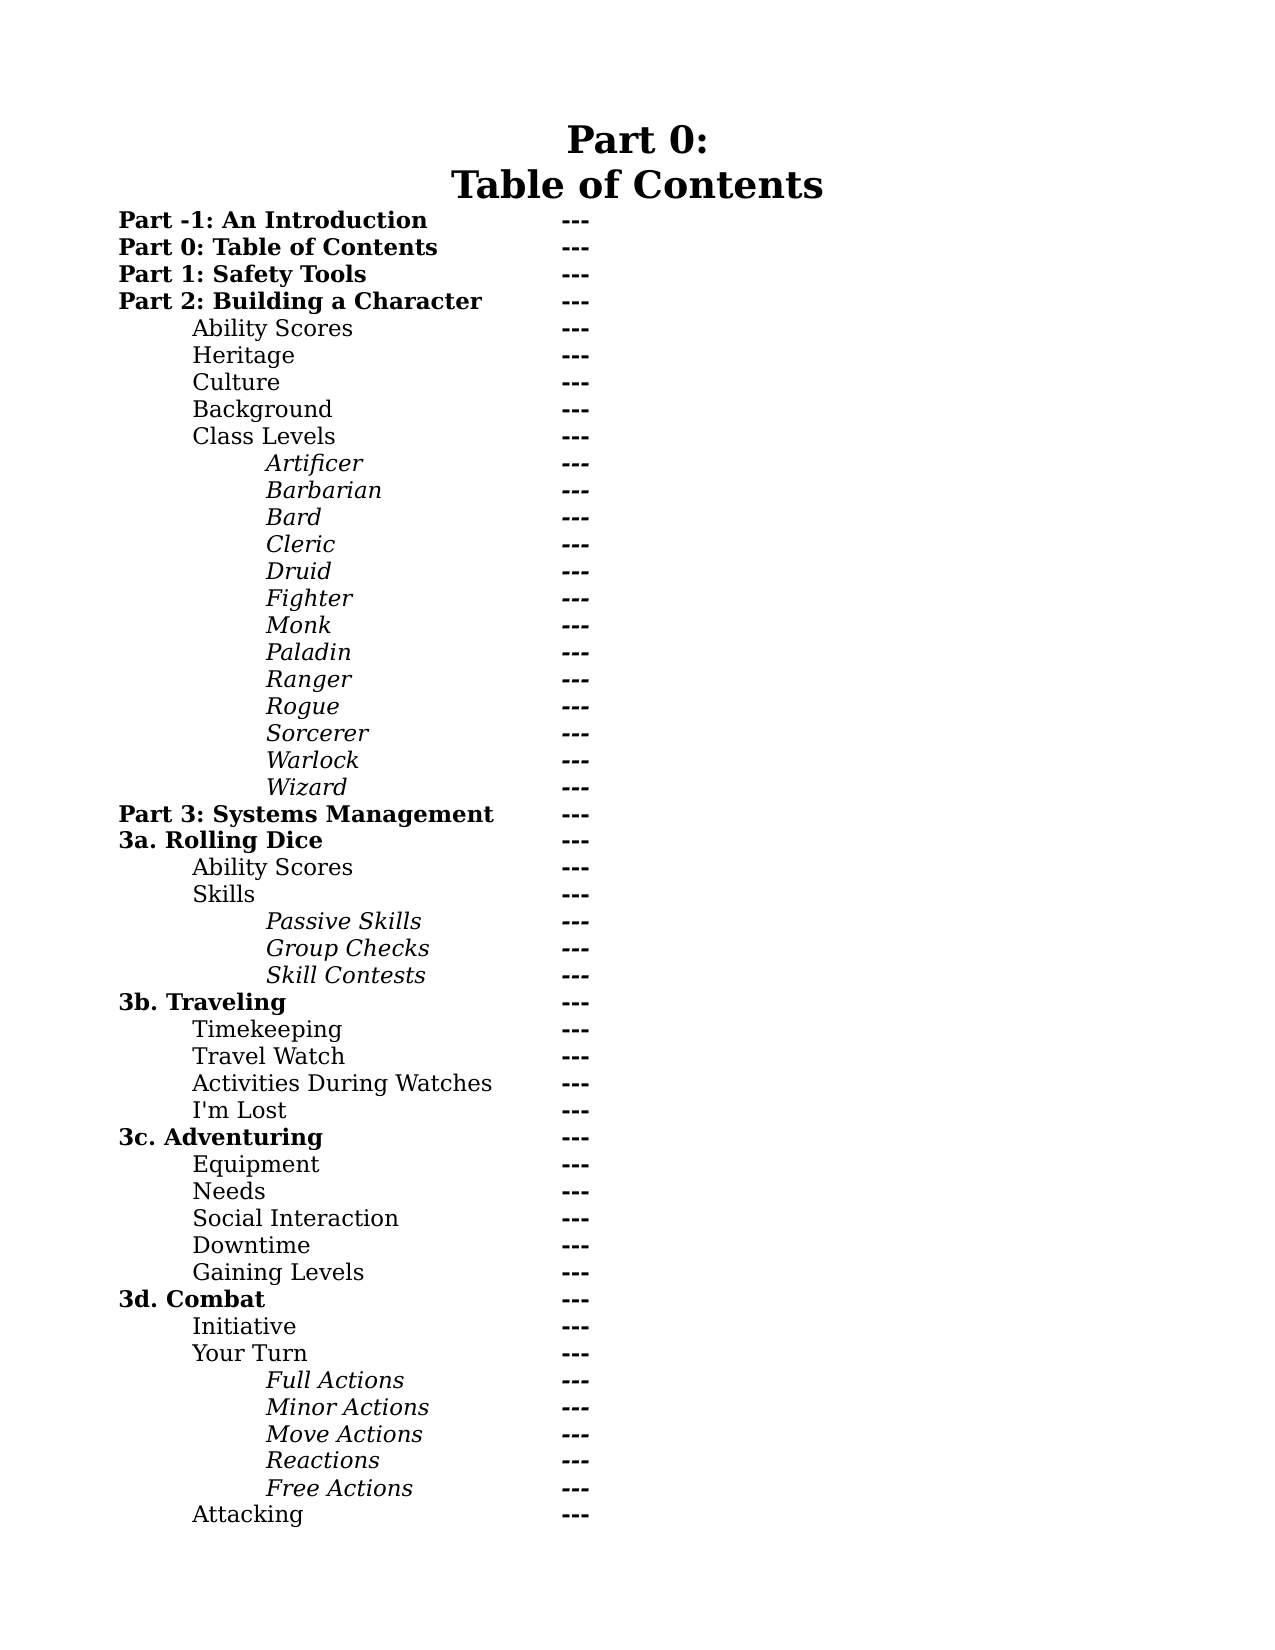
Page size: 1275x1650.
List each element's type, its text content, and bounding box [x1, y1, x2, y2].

text Ranger --- [118, 666, 1157, 692]
text Downtime --- [118, 1232, 1157, 1259]
text Background --- [118, 396, 1157, 423]
text Part 3: Systems Management --- [118, 800, 1157, 827]
text Free Actions --- [118, 1474, 1157, 1501]
text Sorcerer --- [118, 719, 1157, 746]
text Part 1: Safety Tools --- [118, 261, 1157, 288]
text Social Interaction --- [118, 1205, 1157, 1232]
text Minor Actions --- [118, 1393, 1157, 1420]
text Part 2: Building a Character --- [118, 288, 1157, 315]
text Class Levels --- [118, 423, 1157, 450]
text Equipment --- [118, 1151, 1157, 1178]
text Group Checks --- [118, 935, 1157, 962]
text Ability Scores --- [118, 854, 1157, 881]
text Reactions --- [118, 1447, 1157, 1474]
text Heritage --- [118, 342, 1157, 369]
text 3a. Rolling Dice --- [118, 827, 1157, 854]
text Ability Scores --- [118, 315, 1157, 342]
text Attacking --- [118, 1501, 1157, 1528]
text Bard --- [118, 504, 1157, 531]
text Monk --- [118, 612, 1157, 638]
text Timekeeping --- [118, 1016, 1157, 1043]
text Gaining Levels --- [118, 1259, 1157, 1286]
text Warlock --- [118, 746, 1157, 773]
text 3b. Traveling --- [118, 989, 1157, 1016]
text Initiative --- [118, 1312, 1157, 1339]
text Needs --- [118, 1178, 1157, 1205]
text 3d. Combat --- [118, 1286, 1157, 1312]
text Skills --- [118, 881, 1157, 908]
text Full Actions --- [118, 1366, 1157, 1393]
text Part -1: An Introduction --- [118, 207, 1157, 234]
text Move Actions --- [118, 1420, 1157, 1447]
subtitle Part 0: [118, 118, 1157, 163]
text Druid --- [118, 558, 1157, 584]
text Wizard --- [118, 773, 1157, 800]
text Fighter --- [118, 584, 1157, 612]
text Cleric --- [118, 531, 1157, 558]
text Your Turn --- [118, 1339, 1157, 1366]
text Activities During Watches --- [118, 1070, 1157, 1097]
text Part 0: Table of Contents --- [118, 234, 1157, 261]
text I'm Lost --- [118, 1097, 1157, 1124]
text 3c. Adventuring --- [118, 1124, 1157, 1151]
text Paladin --- [118, 638, 1157, 666]
text Culture --- [118, 369, 1157, 396]
text Travel Watch --- [118, 1043, 1157, 1070]
text Passive Skills --- [118, 908, 1157, 935]
text Rogue --- [118, 692, 1157, 719]
text Barbarian --- [118, 477, 1157, 504]
text Table of Contents [118, 163, 1157, 207]
text Skill Contests --- [118, 962, 1157, 989]
text Artificer --- [118, 450, 1157, 477]
